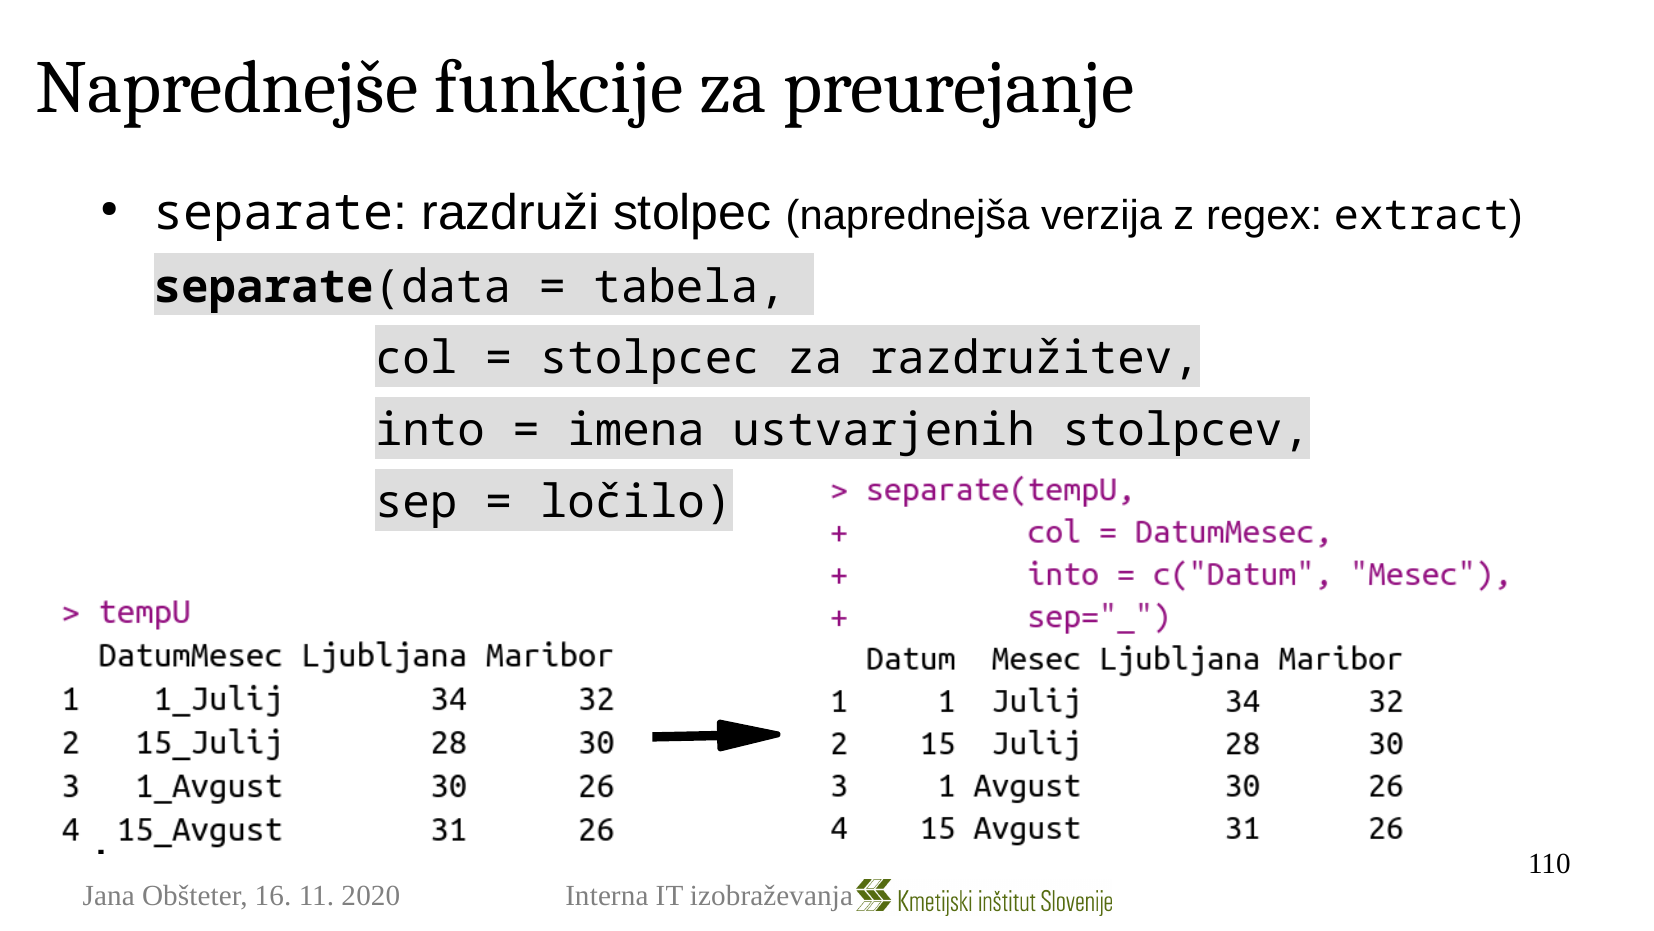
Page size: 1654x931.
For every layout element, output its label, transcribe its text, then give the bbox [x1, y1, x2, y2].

list separate: razdruži stolpec (naprednejša verzija z regex: extract) separate(data = tabela, col = stolpcec za razdružitev, into = imena ustvarjenih stolpcev, sep = ločilo) [82, 165, 1642, 827]
picture [55, 598, 636, 854]
picture [856, 879, 1112, 916]
title Naprednejše funkcije za preurejanje [35, 21, 1524, 154]
picture [820, 471, 1518, 848]
